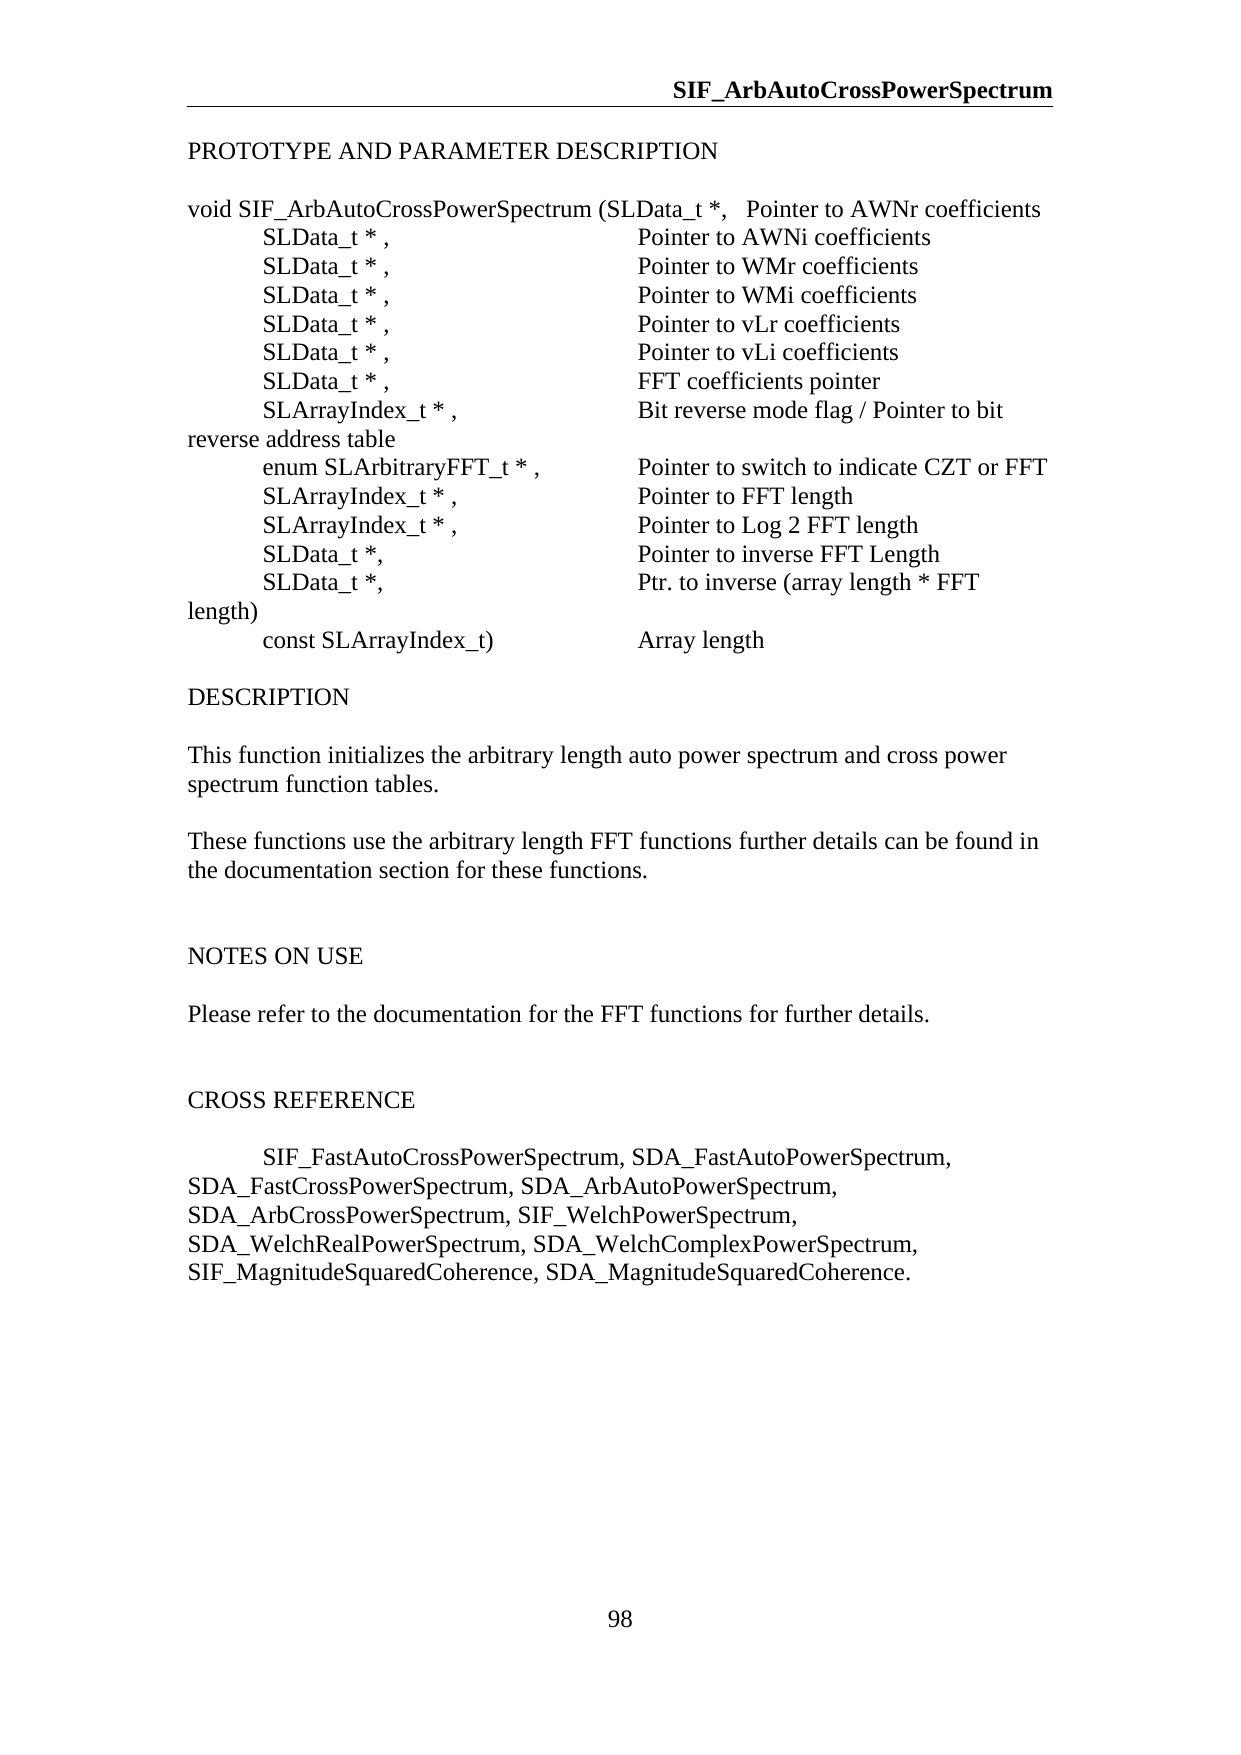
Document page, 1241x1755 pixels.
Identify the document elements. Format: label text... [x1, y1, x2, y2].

text SLData_t *, Pointer to inverse FFT Length [187, 539, 1053, 567]
text SLData_t * , Pointer to WMi coefficients [187, 280, 1053, 309]
text SLData_t *, Ptr. to inverse (array length * FFT length) [187, 567, 1053, 625]
text SLData_t * , Pointer to AWNi coefficients [187, 222, 1053, 251]
text SIF_FastAutoCrossPowerSpectrum, SDA_FastAutoPowerSpectrum, SDA_FastCrossPowerSpectrum, SDA_ArbAutoPowerSpectrum, SDA_ArbCrossPowerSpectrum, SIF_WelchPowerSpectrum, SDA_WelchRealPowerSpectrum, SDA_WelchComplexPowerSpectrum, SIF_MagnitudeSquaredCoherence, SDA_MagnitudeSquaredCoherence. [187, 1142, 1053, 1286]
text SLData_t * , FFT coefficients pointer [187, 366, 1053, 395]
text const SLArrayIndex_t) Array length [187, 625, 1053, 654]
text NOTES ON USE [187, 941, 1053, 970]
text SLArrayIndex_t * , Pointer to FFT length [187, 481, 1053, 510]
subtitle SIF_ArbAutoCrossPowerSpectrum [187, 75, 1053, 106]
text These functions use the arbitrary length FFT functions further details can be found in the documentation section for these functions. [187, 826, 1053, 884]
text SLArrayIndex_t * , Bit reverse mode flag / Pointer to bit reverse address table [187, 395, 1053, 452]
text CROSS REFERENCE [187, 1085, 1053, 1114]
text SLArrayIndex_t * , Pointer to Log 2 FFT length [187, 510, 1053, 539]
text This function initializes the arbitrary length auto power spectrum and cross power spectrum function tables. [187, 740, 1053, 797]
text void SIF_ArbAutoCrossPowerSpectrum (SLData_t *, Pointer to AWNr coefficients [187, 194, 1053, 222]
text SLData_t * , Pointer to vLi coefficients [187, 337, 1053, 366]
text enum SLArbitraryFFT_t * , Pointer to switch to indicate CZT or FFT [187, 452, 1053, 481]
text SLData_t * , Pointer to vLr coefficients [187, 309, 1053, 337]
text SLData_t * , Pointer to WMr coefficients [187, 251, 1053, 280]
text Please refer to the documentation for the FFT functions for further details. [187, 999, 1053, 1027]
text PROTOTYPE AND PARAMETER DESCRIPTION [187, 136, 1053, 165]
text DESCRIPTION [187, 682, 1053, 711]
